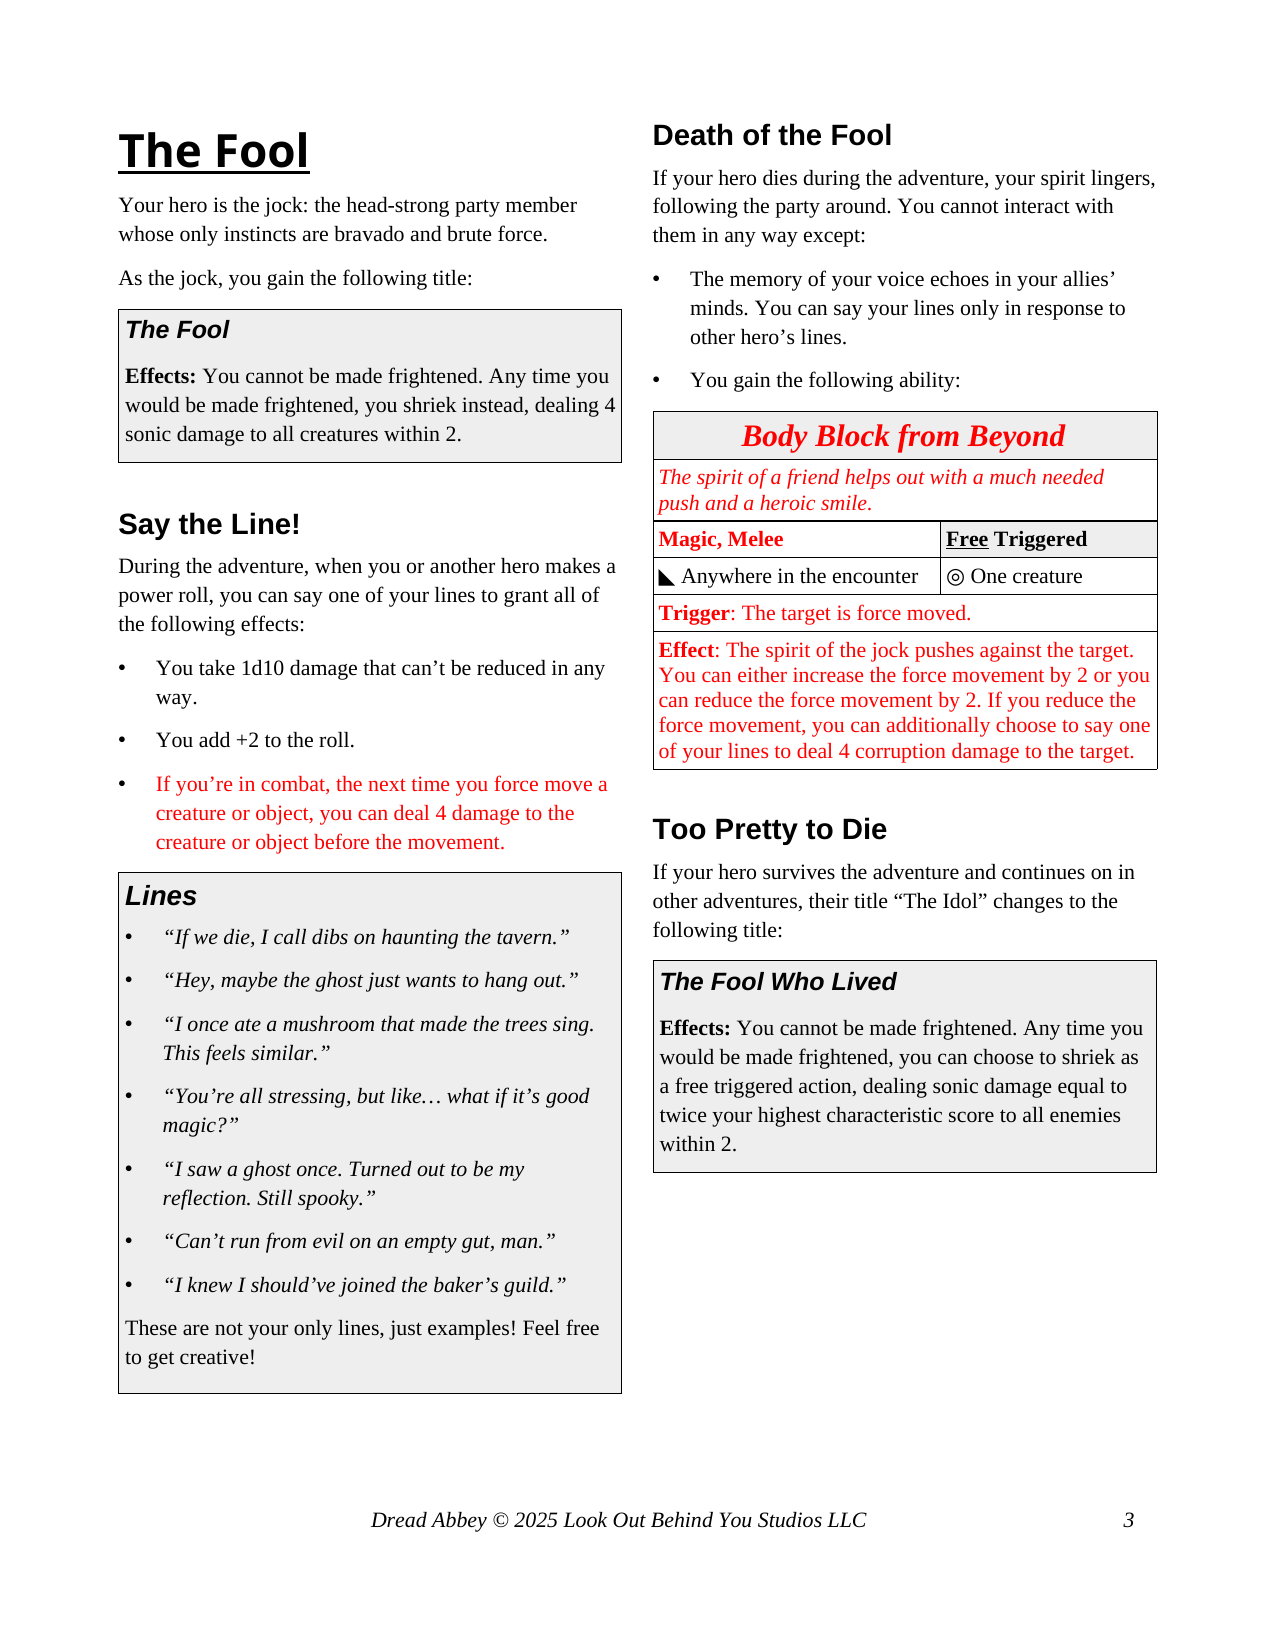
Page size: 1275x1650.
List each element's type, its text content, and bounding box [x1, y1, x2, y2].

table_header Magic, Melee [654, 522, 940, 557]
text During the adventure, when you or another hero makes a power roll, you can say one of your lines to grant all of the following effects: [118, 553, 622, 636]
table_header Lines “If we die, I call dibs on haunting the tavern.” “Hey, maybe the ghost just wants to hang out.” “I once ate a mushroom that made the trees sing. This feels similar.” “You’re all stressing, but like… what if it’s good magic?” “I saw a ghost once. Turned out to be my reflection. Still spooky.” “Can’t run from evil on an empty gut, man.” “I knew I should’ve joined the baker’s guild.” These are not your only lines, just examples! Feel free to get creative! [119, 873, 621, 1393]
list The memory of your voice echoes in your allies’ minds. You can say your lines only in response to other hero’s lines. [652, 266, 1157, 349]
table_header Free Triggered [941, 522, 1157, 557]
list You take 1d10 damage that can’t be reduced in any way. [118, 655, 622, 709]
text As the jock, you gain the following title: [118, 265, 622, 290]
text If your hero survives the adventure and continues on in other adventures, their title “The Idol” changes to the following title: [652, 859, 1157, 942]
text Your hero is the jock: the head-strong party member whose only instincts are bravado and brute force. [118, 192, 622, 247]
subtitle Too Pretty to Die [652, 812, 1157, 846]
table_cell The spirit of a friend helps out with a much needed push and a heroic smile. [654, 460, 1157, 520]
list You add +2 to the roll. [118, 727, 622, 752]
list If you’re in combat, the next time you force move a creature or object, you can deal 4 damage to the creature or object before the movement. [118, 771, 622, 854]
list You gain the following ability: [652, 367, 1157, 393]
table_header The Fool Effects: You cannot be made frightened. Any time you would be made frightened, you shriek instead, dealing 4 sonic damage to all creatures within 2. [119, 310, 621, 462]
table_header Trigger: The target is force moved. [654, 595, 1157, 631]
table_cell Effect: The spirit of the jock pushes against the target. You can either increase the force movement by 2 or you can reduce the force movement by 2. If you reduce the force movement, you can additionally choose to say one of your lines to deal 4 corruption damage to the target. [654, 632, 1157, 769]
subtitle Death of the Fool [652, 118, 1157, 152]
table_header The Fool Who Lived Effects: You cannot be made frightened. Any time you would be made frightened, you can choose to shriek as a free triggered action, dealing sonic damage equal to twice your highest characteristic score to all enemies within 2. [654, 961, 1156, 1172]
table_cell ◣ Anywhere in the encounter [654, 558, 940, 594]
subtitle The Fool [118, 118, 622, 181]
table_cell ◎ One creature [941, 558, 1157, 594]
text If your hero dies during the adventure, your spirit lingers, following the party around. You cannot interact with them in any way except: [652, 164, 1157, 248]
subtitle Say the Line! [118, 507, 622, 541]
table_header Body Block from Beyond [654, 412, 1157, 459]
